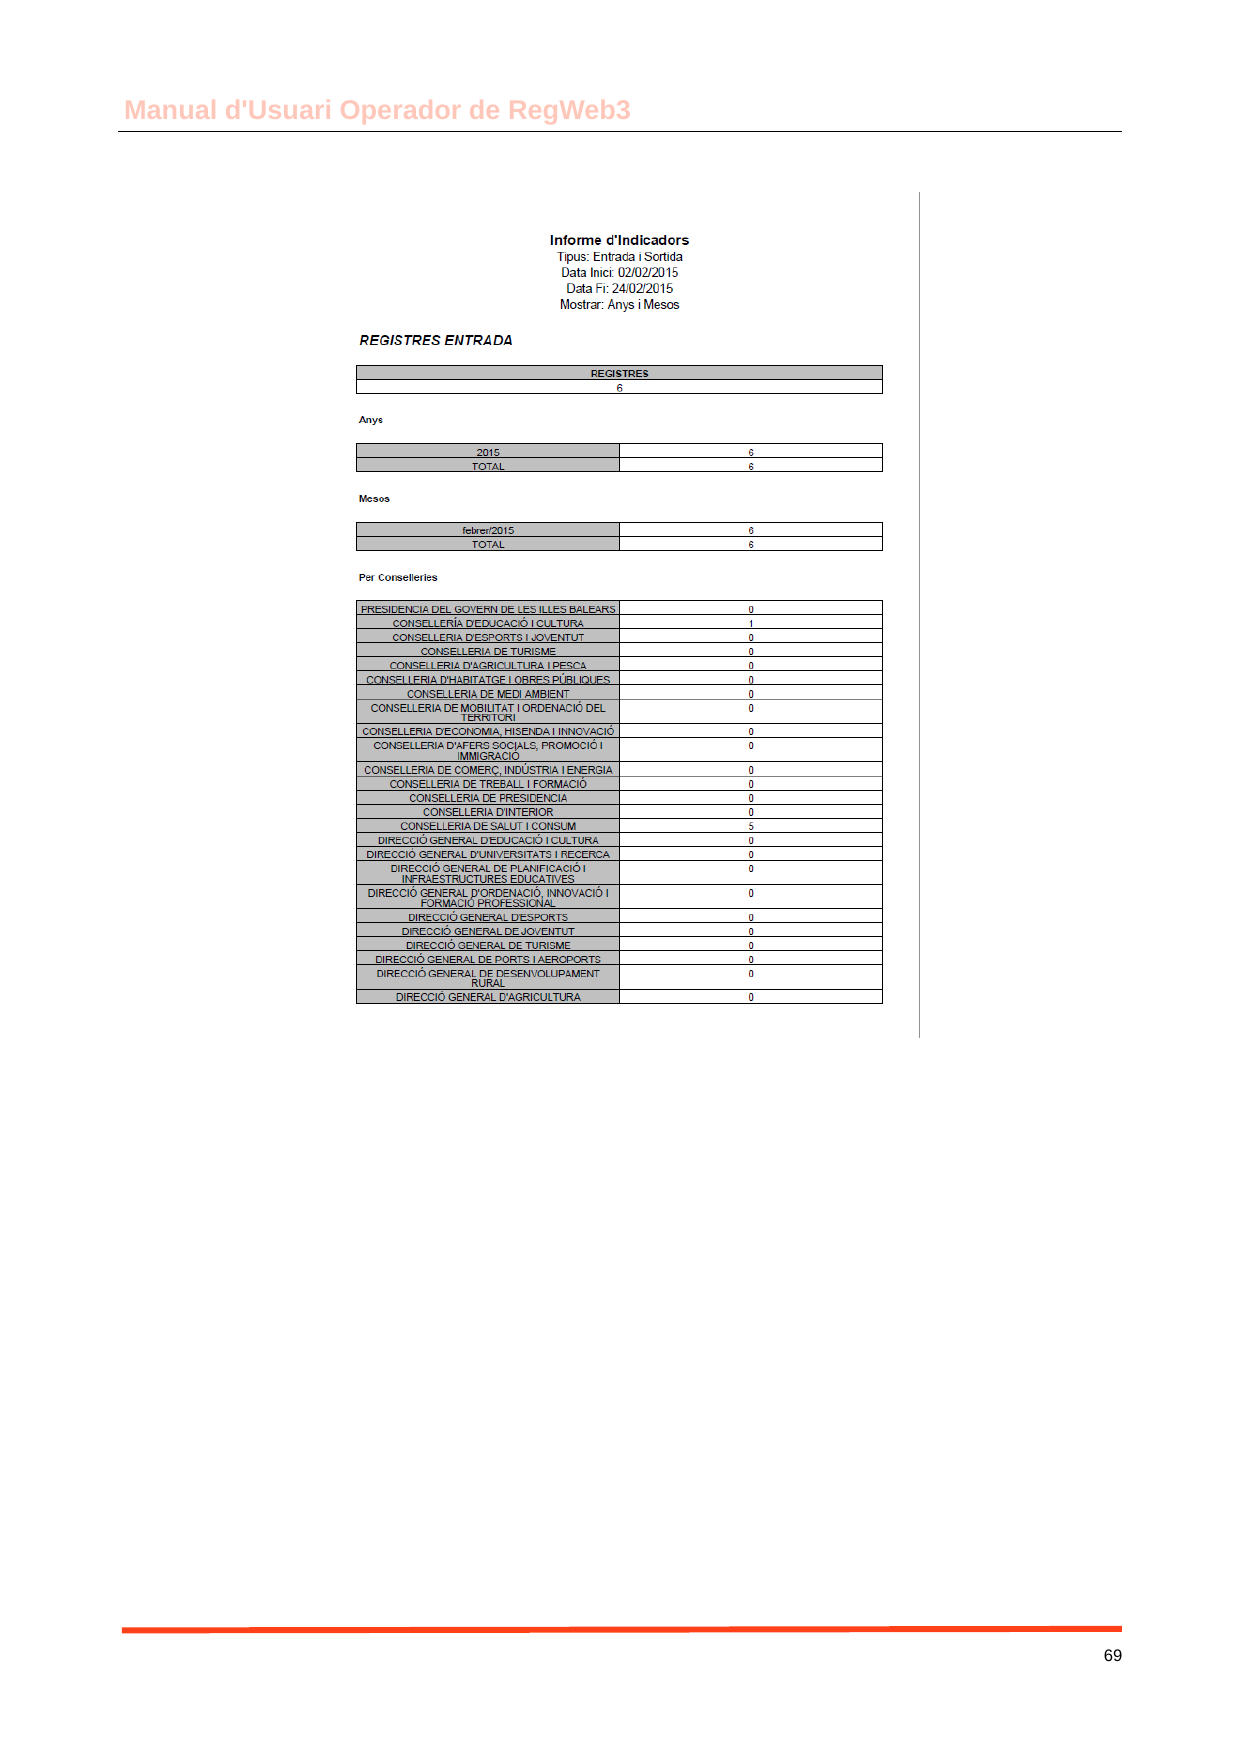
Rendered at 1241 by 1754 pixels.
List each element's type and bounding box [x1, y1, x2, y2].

picture [320, 192, 920, 1038]
